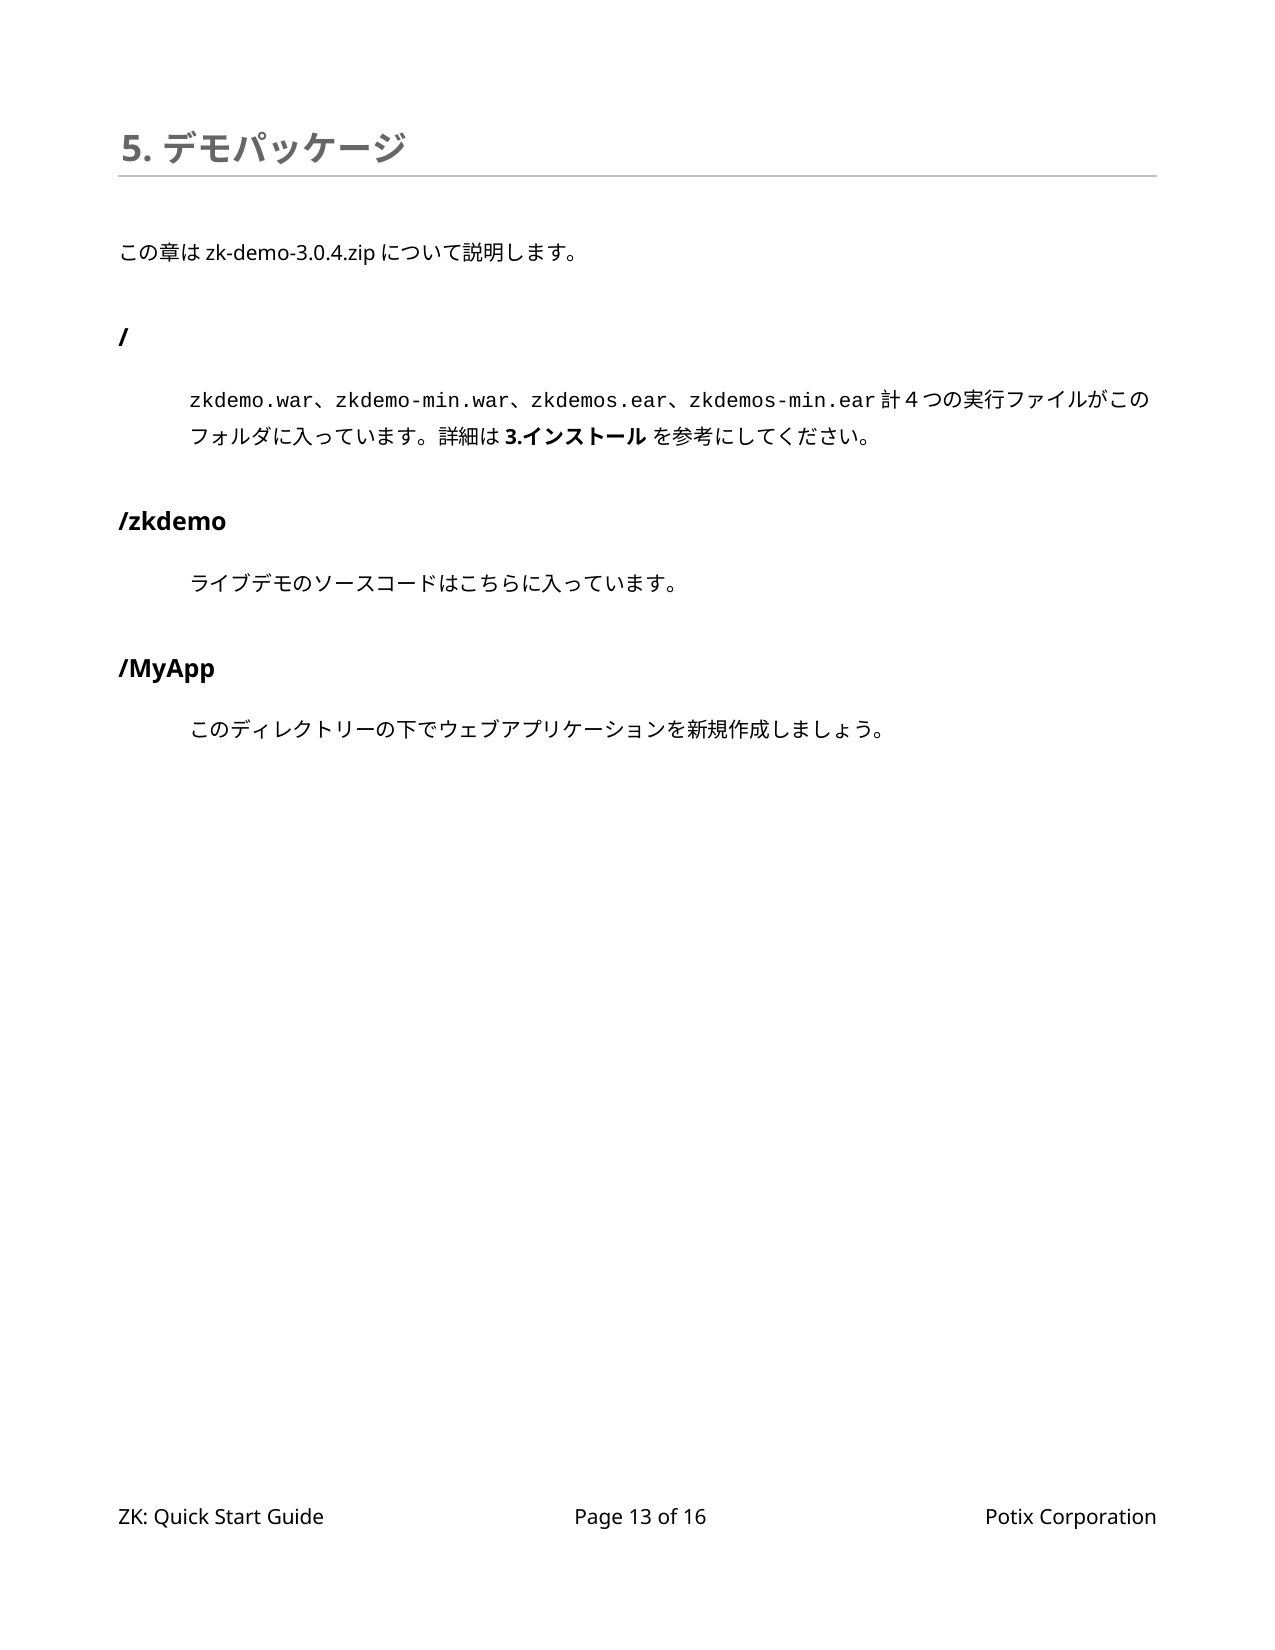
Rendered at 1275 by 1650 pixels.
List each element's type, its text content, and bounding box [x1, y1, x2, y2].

text この章はzk-demo-3.0.4.zipについて説明します。 [118, 236, 1157, 266]
text このディレクトリーの下でウェブアプリケーションを新規作成しましょう。 [189, 714, 1157, 744]
subtitle 5. デモパッケージ [118, 118, 1157, 175]
text ライブデモのソースコードはこちらに入っています。 [189, 567, 1157, 597]
subtitle /MyApp [118, 650, 1157, 684]
text zkdemo.war、zkdemo-min.war、zkdemos.ear、zkdemos-min.ear計４つの実行ファイルがこのフォルダに入っています。詳細は 3.インストール を参考にしてください。 [189, 383, 1157, 451]
subtitle / [118, 319, 1157, 353]
subtitle /zkdemo [118, 504, 1157, 538]
